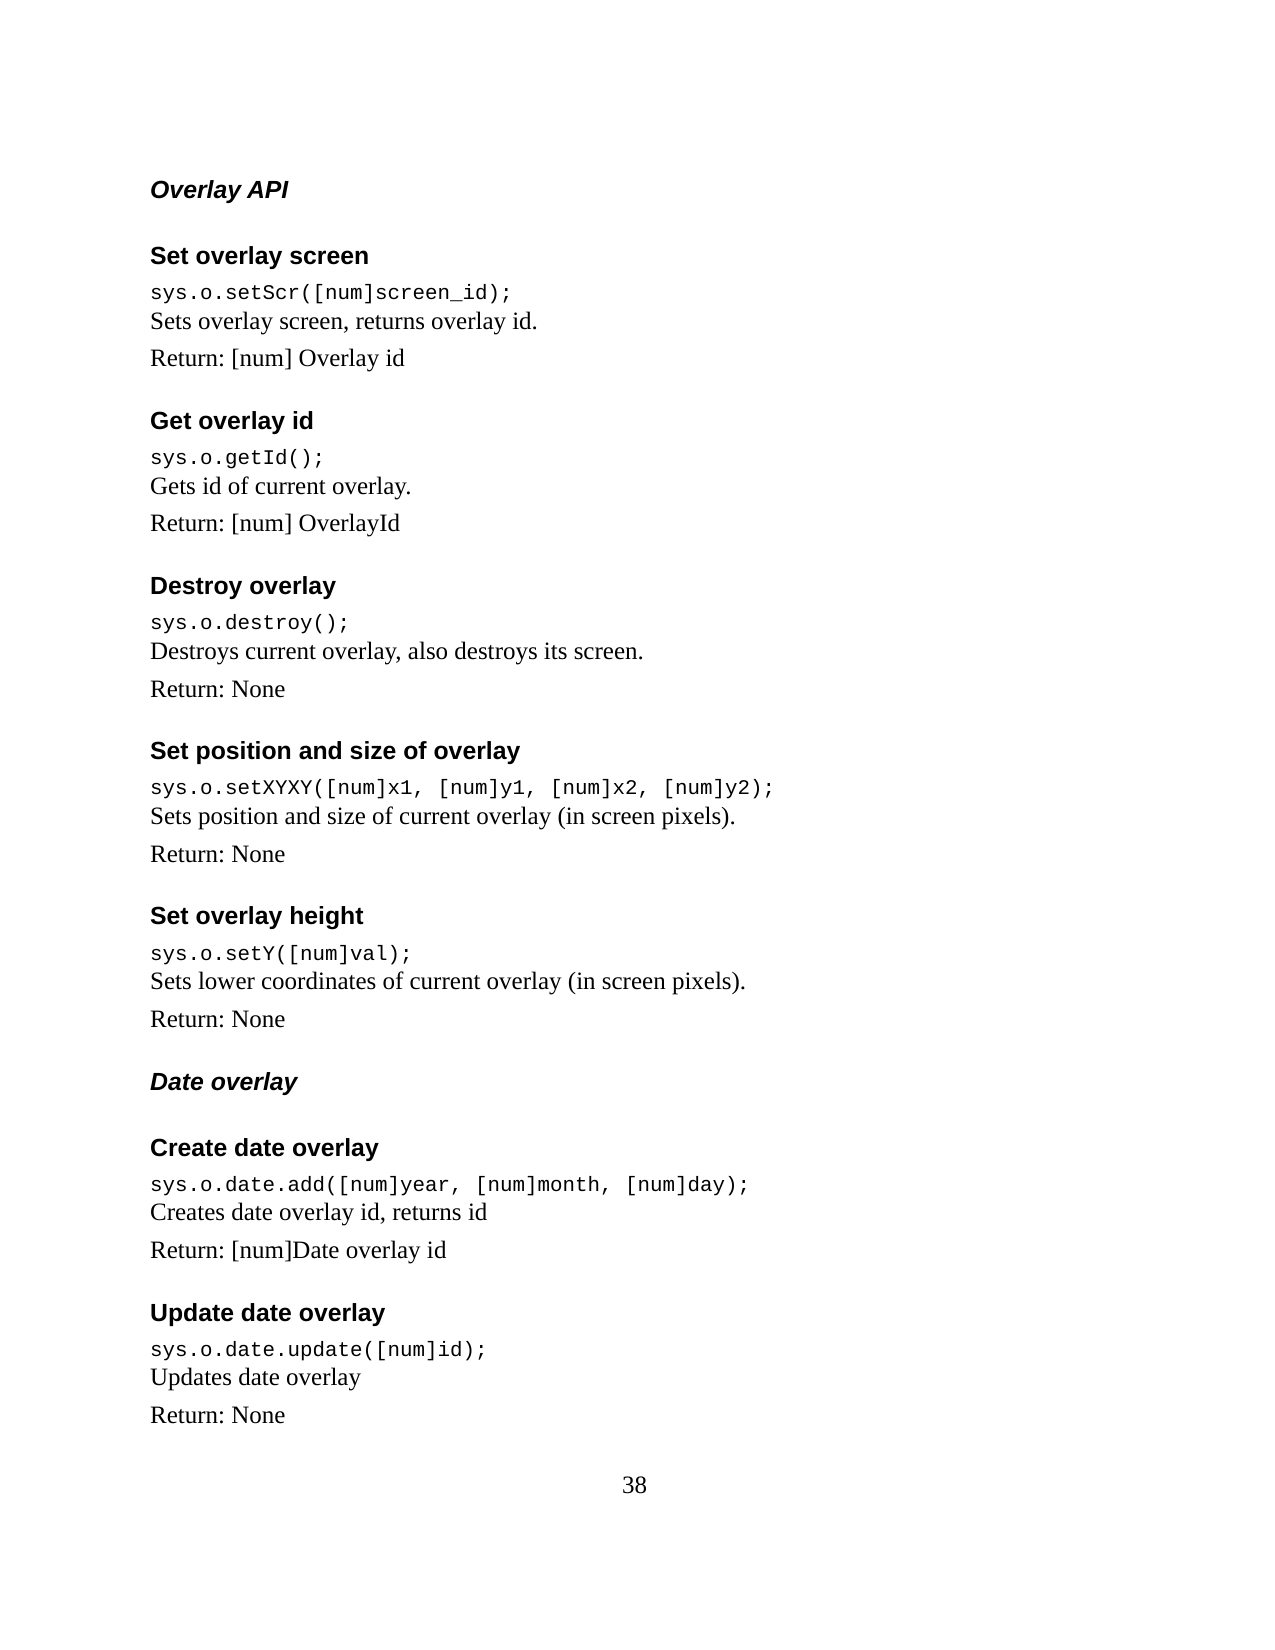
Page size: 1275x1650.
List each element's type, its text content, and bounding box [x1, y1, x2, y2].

text sys.o.getId(); [150, 447, 1125, 471]
subtitle Get overlay id [150, 406, 1125, 435]
text Return: None [150, 1400, 1125, 1429]
text Return: None [150, 839, 1125, 867]
text Sets position and size of current overlay (in screen pixels). [150, 801, 1125, 830]
text sys.o.setXYXY([num]x1, [num]y1, [num]x2, [num]y2); [150, 777, 1125, 801]
subtitle Date overlay [150, 1067, 1125, 1095]
text Destroys current overlay, also destroys its screen. [150, 636, 1125, 665]
subtitle Create date overlay [150, 1133, 1125, 1161]
text Return: None [150, 674, 1125, 702]
text Updates date overlay [150, 1362, 1125, 1391]
text Return: None [150, 1004, 1125, 1033]
text sys.o.date.update([num]id); [150, 1339, 1125, 1362]
text Creates date overlay id, returns id [150, 1197, 1125, 1226]
text sys.o.setScr([num]screen_id); [150, 282, 1125, 306]
subtitle Overlay API [150, 175, 1125, 203]
text Sets overlay screen, returns overlay id. [150, 306, 1125, 334]
subtitle Destroy overlay [150, 571, 1125, 600]
subtitle Set overlay height [150, 901, 1125, 930]
text sys.o.date.add([num]year, [num]month, [num]day); [150, 1174, 1125, 1197]
text sys.o.setY([num]val); [150, 942, 1125, 966]
text Return: [num] Overlay id [150, 343, 1125, 372]
subtitle Update date overlay [150, 1298, 1125, 1326]
text Sets lower coordinates of current overlay (in screen pixels). [150, 966, 1125, 995]
text Return: [num] OverlayId [150, 508, 1125, 537]
text Gets id of current overlay. [150, 471, 1125, 499]
text sys.o.destroy(); [150, 612, 1125, 636]
subtitle Set overlay screen [150, 241, 1125, 269]
subtitle Set position and size of overlay [150, 736, 1125, 765]
text Return: [num]Date overlay id [150, 1235, 1125, 1264]
